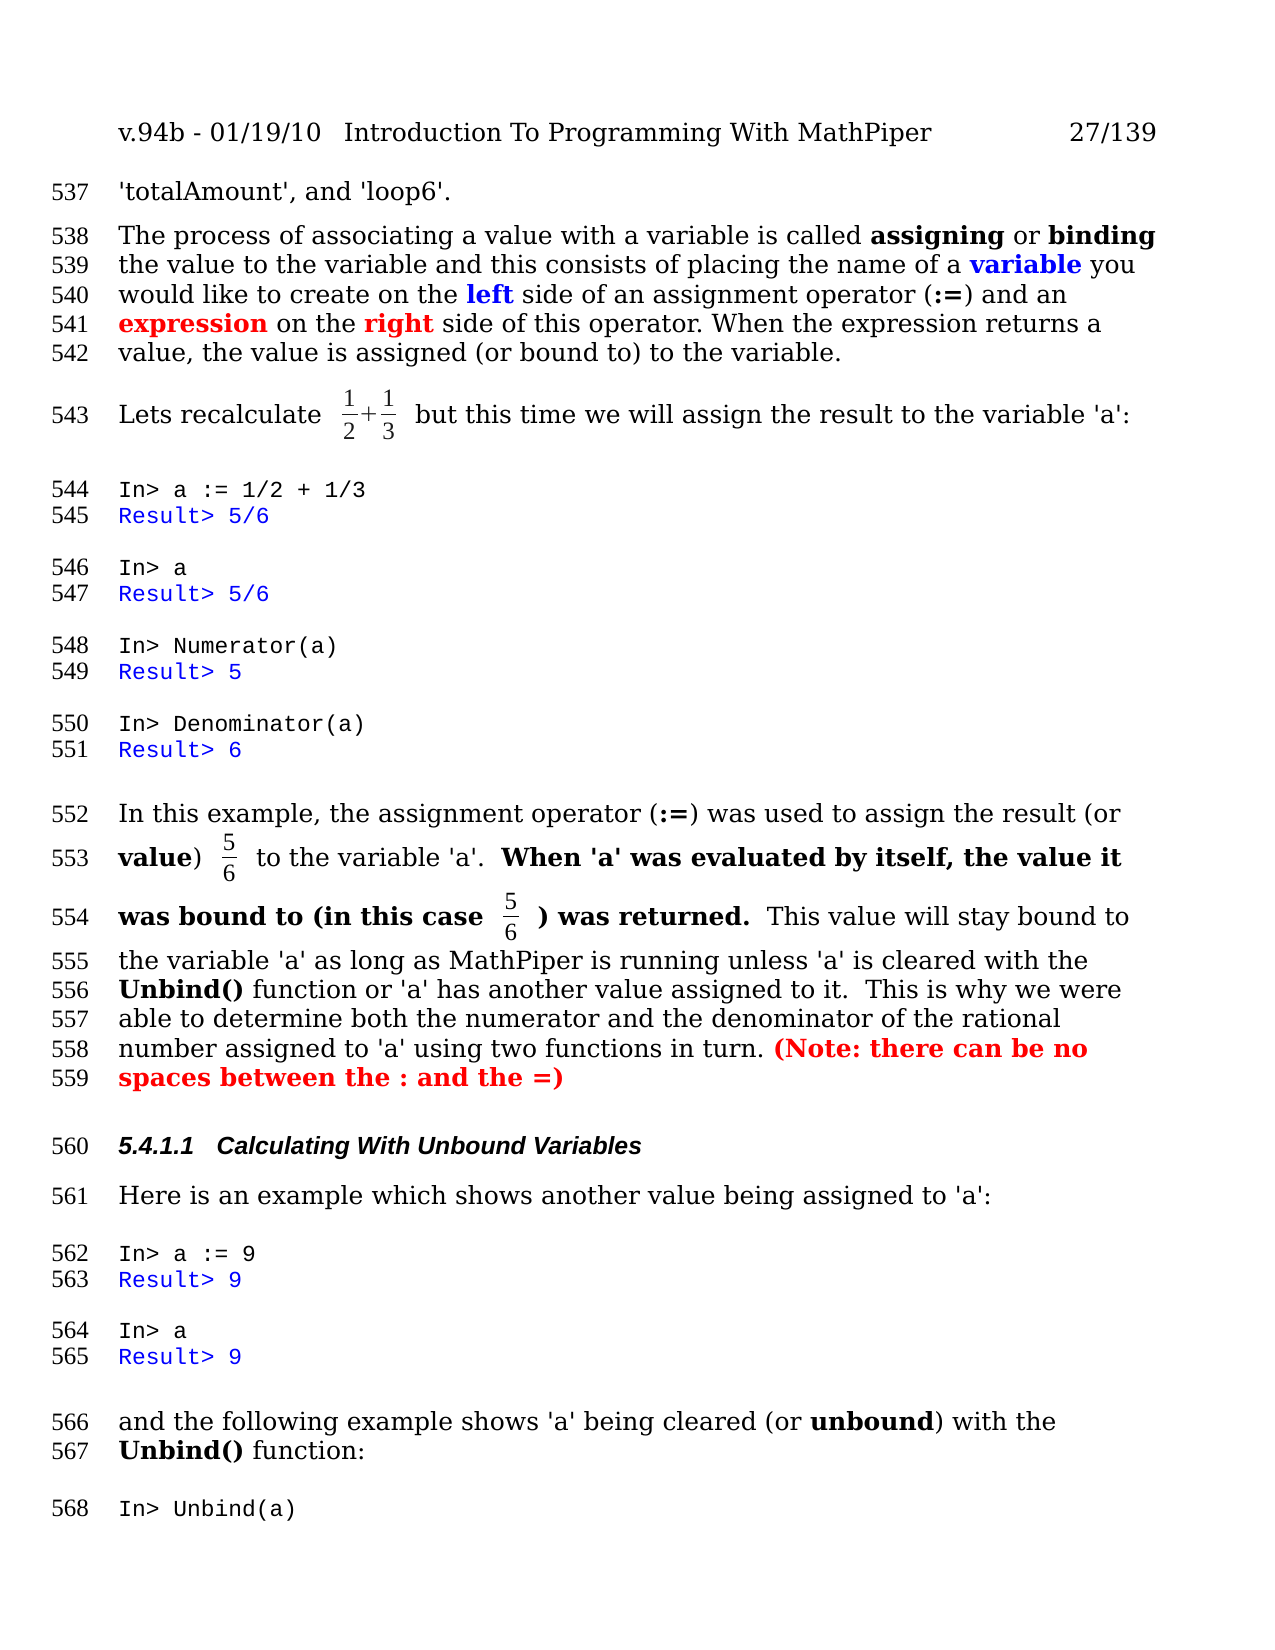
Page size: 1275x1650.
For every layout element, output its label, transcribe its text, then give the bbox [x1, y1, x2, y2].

text Result> 5 [118, 660, 1157, 686]
subtitle Calculating With Unbound Variables [118, 1131, 1157, 1160]
text The process of associating a value with a variable is called assigning or binding the value to the variable and this consists of placing the name of a variable you would like to create on the left side of an assignment operator (:=) and an expression on the right side of this operator. When the expression returns a value, the value is assigned (or bound to) to the variable. [118, 221, 1157, 368]
text Lets recalculatebut this time we will assign the result to the variable 'a': [118, 383, 1157, 447]
text Result> 5/6 [118, 504, 1157, 530]
text In> a := 9 [118, 1242, 1157, 1268]
text Result> 6 [118, 738, 1157, 764]
text In> a [118, 1320, 1157, 1346]
text In> Numerator(a) [118, 634, 1157, 660]
text 'totalAmount', and 'loop6'. [118, 177, 1157, 206]
text Result> 5/6 [118, 582, 1157, 608]
text Result> 9 [118, 1346, 1157, 1372]
text In> a := 1/2 + 1/3 [118, 478, 1157, 504]
text In this example, the assignment operator (:=) was used to assign the result (or value)to the variable 'a'. When 'a' was evaluated by itself, the value it was bound to (in this case) was returned. This value will stay bound to the variable 'a' as long as MathPiper is running unless 'a' is cleared with the Unbind() function or 'a' has another value assigned to it. This is why we were able to determine both the numerator and the denominator of the rational number assigned to 'a' using two functions in turn. (Note: there can be no spaces between the : and the =) [118, 799, 1157, 1092]
text In> Denominator(a) [118, 712, 1157, 738]
text Result> 9 [118, 1268, 1157, 1294]
text Here is an example which shows another value being assigned to 'a': [118, 1181, 1157, 1210]
text In> a [118, 556, 1157, 582]
text and the following example shows 'a' being cleared (or unbound) with the Unbind() function: [118, 1407, 1157, 1465]
text In> Unbind(a) [118, 1497, 1157, 1523]
